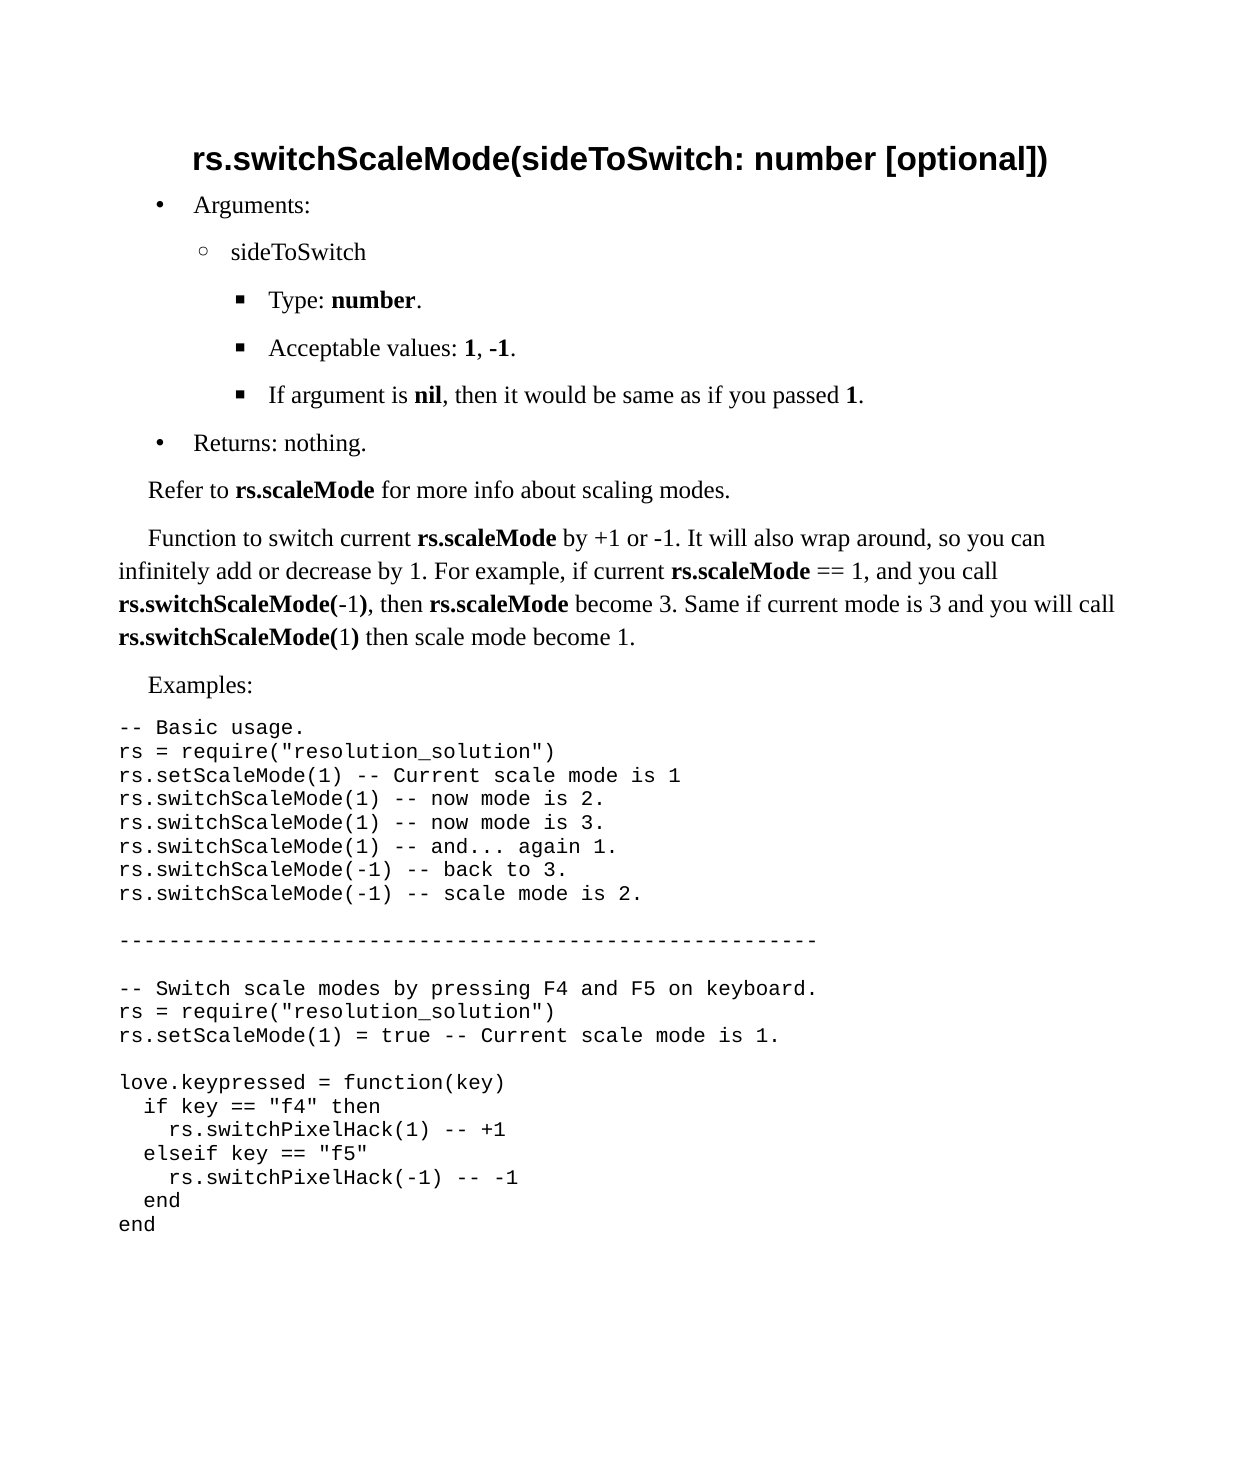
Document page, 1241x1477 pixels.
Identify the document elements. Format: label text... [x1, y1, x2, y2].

text rs.switchPixelHack(-1) -- -1 [118, 1167, 1122, 1190]
text Refer to rs.scaleMode for more info about scaling modes. [118, 476, 1122, 504]
text end [118, 1190, 1122, 1214]
list Acceptable values: 1, -1. [231, 333, 1122, 361]
list Type: number. [231, 285, 1122, 314]
text -- Switch scale modes by pressing F4 and F5 on keyboard. [118, 977, 1122, 1001]
text rs = require("resolution_solution") [118, 1001, 1122, 1025]
text rs = require("resolution_solution") [118, 741, 1122, 765]
text Examples: [118, 670, 1122, 698]
text rs.switchScaleMode(1) -- now mode is 3. [118, 812, 1122, 836]
list sideToSwitch [193, 237, 1122, 266]
text Function to switch current rs.scaleMode by +1 or -1. It will also wrap around, so you can infinitely add or decrease by 1. For example, if current rs.scaleMode == 1, and you call rs.switchScaleMode(-1), then rs.scaleMode become 3. Same if current mode is 3 and you will call rs.switchScaleMode(1) then scale mode become 1. [118, 523, 1122, 651]
text if key == "f4" then [118, 1096, 1122, 1119]
text rs.switchScaleMode(1) -- and... again 1. [118, 836, 1122, 859]
list Returns: nothing. [156, 428, 1122, 457]
text rs.switchPixelHack(1) -- +1 [118, 1119, 1122, 1143]
list Arguments: [156, 190, 1122, 219]
text rs.setScaleMode(1) -- Current scale mode is 1 [118, 765, 1122, 788]
subtitle rs.switchScaleMode(sideToSwitch: number [optional]) [118, 139, 1122, 177]
text -------------------------------------------------------- [118, 930, 1122, 954]
text elseif key == "f5" [118, 1143, 1122, 1167]
text rs.switchScaleMode(-1) -- back to 3. [118, 859, 1122, 883]
text -- Basic usage. [118, 717, 1122, 741]
text rs.switchScaleMode(-1) -- scale mode is 2. [118, 883, 1122, 907]
text love.keypressed = function(key) [118, 1072, 1122, 1096]
text rs.switchScaleMode(1) -- now mode is 2. [118, 788, 1122, 812]
text rs.setScaleMode(1) = true -- Current scale mode is 1. [118, 1025, 1122, 1048]
text end [118, 1214, 1122, 1238]
list If argument is nil, then it would be same as if you passed 1. [231, 380, 1122, 409]
